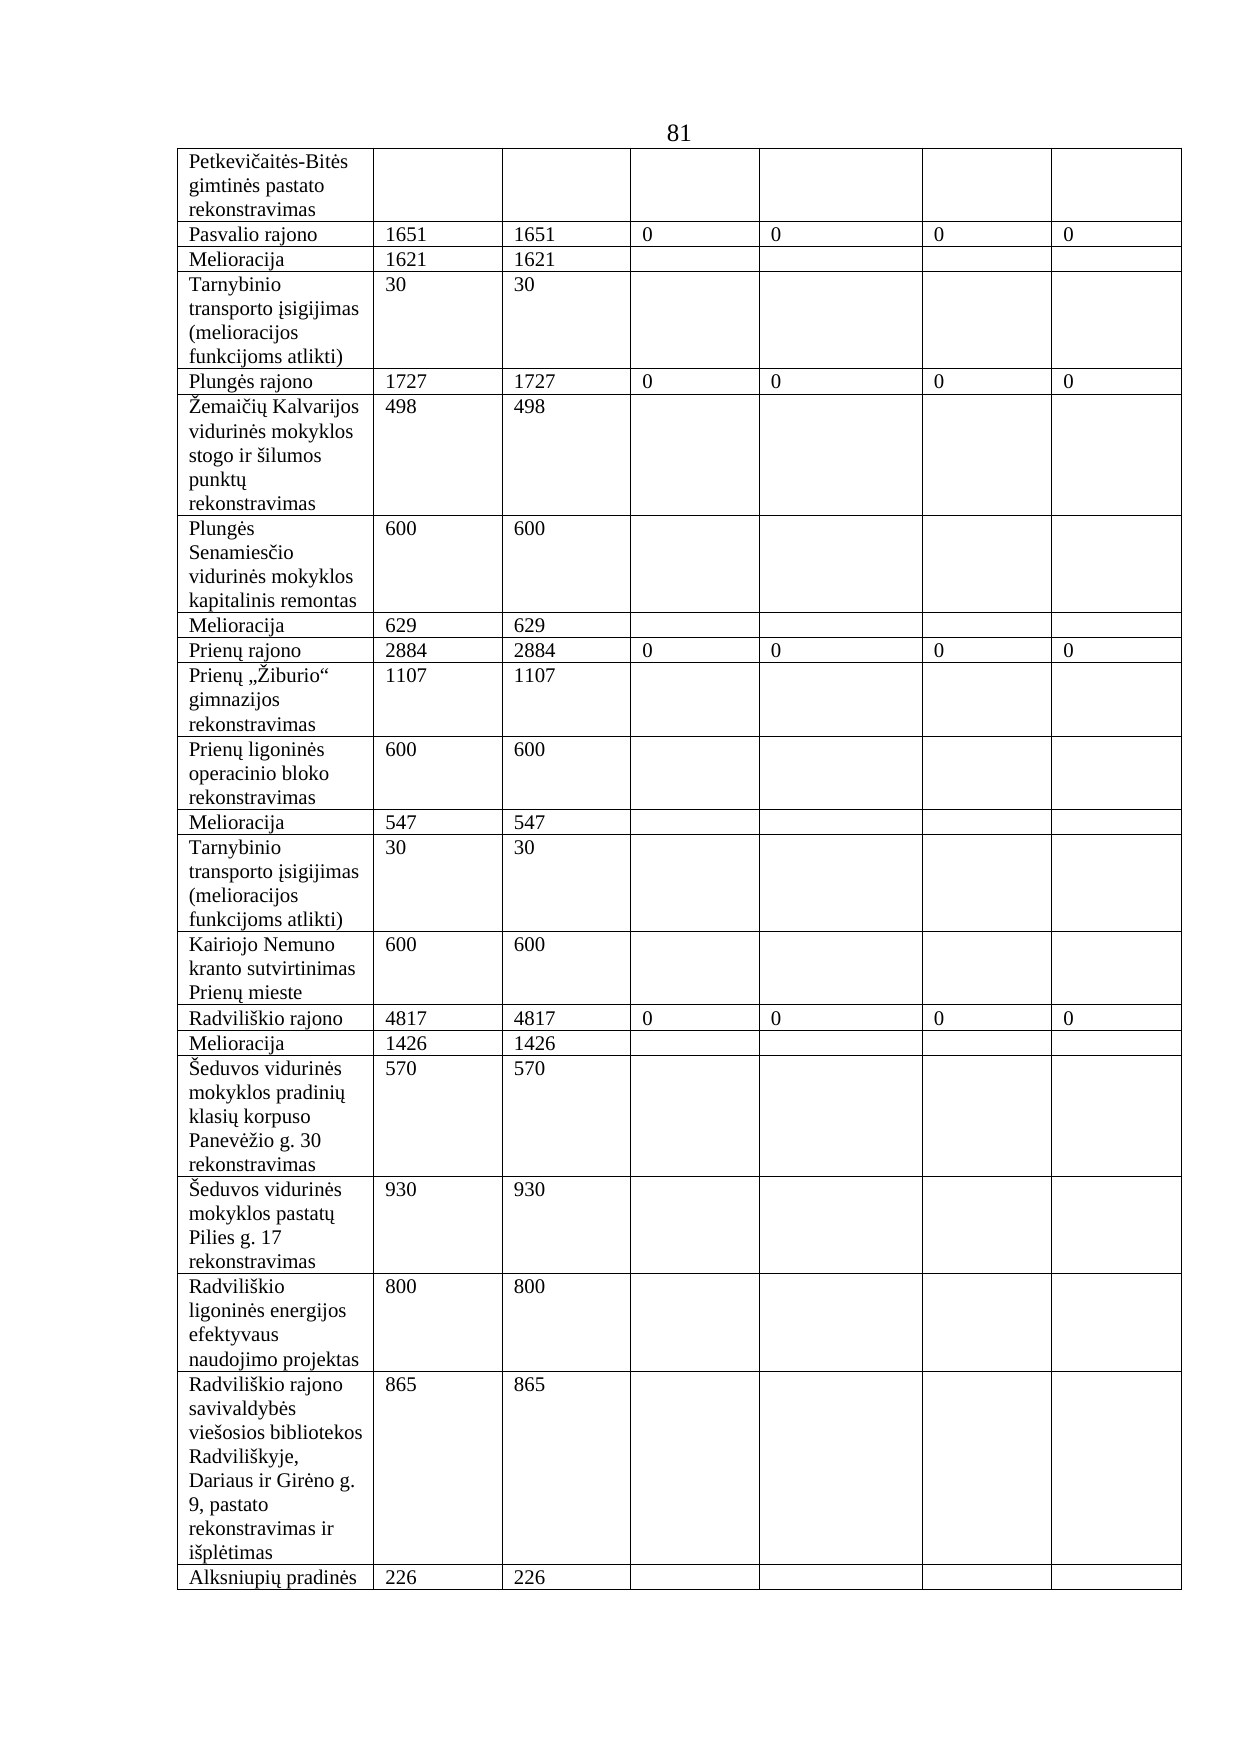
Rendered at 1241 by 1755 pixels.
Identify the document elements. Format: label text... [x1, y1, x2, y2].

table_cell 2884 [374, 638, 502, 662]
table_cell [760, 1565, 922, 1589]
table_cell 800 [503, 1274, 630, 1371]
table_cell 930 [374, 1177, 502, 1273]
table_cell Šeduvos vidurinės mokyklos pastatų Pilies g. 17 rekonstravimas [178, 1177, 373, 1273]
table_cell 0 [760, 222, 922, 246]
table_cell 0 [1052, 1005, 1181, 1029]
table_cell [631, 1372, 759, 1564]
table_cell [760, 737, 922, 809]
table_cell 1651 [374, 222, 502, 246]
table_cell Prienų rajono [178, 638, 373, 662]
table_cell 0 [631, 638, 759, 662]
table_cell 547 [374, 810, 502, 834]
table_cell [923, 1565, 1051, 1589]
table_cell Melioracija [178, 247, 373, 271]
table_cell 1621 [503, 247, 630, 271]
table_cell [923, 932, 1051, 1004]
table_cell 600 [374, 932, 502, 1004]
table_cell 1727 [503, 369, 630, 393]
table_cell [631, 737, 759, 809]
table_cell [760, 272, 922, 368]
table_cell [631, 1565, 759, 1589]
table_cell Prienų „Žiburio“ gimnazijos rekonstravimas [178, 663, 373, 736]
table_cell [760, 1056, 922, 1176]
table_cell [1052, 516, 1181, 612]
table_cell [631, 272, 759, 368]
table_cell Prienų ligoninės operacinio bloko rekonstravimas [178, 737, 373, 809]
table_cell [923, 395, 1051, 515]
table_cell [923, 1056, 1051, 1176]
table_cell Plungės Senamiesčio vidurinės mokyklos kapitalinis remontas [178, 516, 373, 612]
table_cell [923, 247, 1051, 271]
table_cell 930 [503, 1177, 630, 1273]
table_cell 1651 [503, 222, 630, 246]
table_cell 0 [631, 369, 759, 393]
table_cell [923, 516, 1051, 612]
table_cell 4817 [503, 1005, 630, 1029]
table_cell 30 [374, 272, 502, 368]
table_cell [1052, 663, 1181, 736]
table_cell [631, 1177, 759, 1273]
table_cell 1727 [374, 369, 502, 393]
table_cell [1052, 1274, 1181, 1371]
table_cell [760, 247, 922, 271]
table_cell 0 [923, 369, 1051, 393]
table_cell [631, 395, 759, 515]
table_cell 498 [374, 395, 502, 515]
table_cell 600 [503, 516, 630, 612]
table_cell Melioracija [178, 1031, 373, 1054]
table_cell [631, 613, 759, 637]
table_cell [923, 1177, 1051, 1273]
table_cell [760, 516, 922, 612]
table_cell Kairiojo Nemuno kranto sutvirtinimas Prienų mieste [178, 932, 373, 1004]
table_cell [760, 1031, 922, 1054]
table_cell 30 [503, 835, 630, 931]
table_cell [923, 1031, 1051, 1054]
table_cell [631, 1031, 759, 1054]
table_cell [923, 149, 1051, 221]
table_cell 0 [923, 1005, 1051, 1029]
table_cell 4817 [374, 1005, 502, 1029]
table_cell 1426 [503, 1031, 630, 1054]
table_cell [760, 663, 922, 736]
table_cell 0 [923, 222, 1051, 246]
table_cell [923, 737, 1051, 809]
table_cell 30 [374, 835, 502, 931]
table_cell 0 [631, 1005, 759, 1029]
table_cell [631, 835, 759, 931]
table_cell 1621 [374, 247, 502, 271]
table_cell 0 [631, 222, 759, 246]
table_cell [1052, 932, 1181, 1004]
table_cell Melioracija [178, 810, 373, 834]
table_cell Žemaičių Kalvarijos vidurinės mokyklos stogo ir šilumos punktų rekonstravimas [178, 395, 373, 515]
table_cell 570 [503, 1056, 630, 1176]
table_cell [923, 613, 1051, 637]
table_cell 600 [374, 737, 502, 809]
table_cell 1426 [374, 1031, 502, 1054]
table_cell Plungės rajono [178, 369, 373, 393]
table_cell 226 [503, 1565, 630, 1589]
table_cell Tarnybinio transporto įsigijimas (melioracijos funkcijoms atlikti) [178, 835, 373, 931]
table_cell 570 [374, 1056, 502, 1176]
table_cell [631, 247, 759, 271]
table_cell 0 [760, 1005, 922, 1029]
table_cell [760, 613, 922, 637]
table_cell 1107 [503, 663, 630, 736]
table_cell [631, 1274, 759, 1371]
table_cell [923, 1372, 1051, 1564]
table_cell [760, 835, 922, 931]
table_cell Šeduvos vidurinės mokyklos pradinių klasių korpuso Panevėžio g. 30 rekonstravimas [178, 1056, 373, 1176]
table_cell [923, 663, 1051, 736]
table_cell [923, 1274, 1051, 1371]
table_cell Alksniupių pradinės [178, 1565, 373, 1589]
table_cell 629 [503, 613, 630, 637]
table_cell 865 [503, 1372, 630, 1564]
table_cell [631, 149, 759, 221]
table_cell 0 [760, 638, 922, 662]
table_cell Pasvalio rajono [178, 222, 373, 246]
table_cell [1052, 1372, 1181, 1564]
table_cell [1052, 810, 1181, 834]
table_cell 865 [374, 1372, 502, 1564]
table_cell Tarnybinio transporto įsigijimas (melioracijos funkcijoms atlikti) [178, 272, 373, 368]
table_cell [374, 149, 502, 221]
table_cell [1052, 247, 1181, 271]
table_cell [1052, 272, 1181, 368]
table_cell [923, 810, 1051, 834]
table_cell [1052, 149, 1181, 221]
table_cell 0 [923, 638, 1051, 662]
table_cell [760, 810, 922, 834]
table_cell [923, 272, 1051, 368]
table_cell [631, 932, 759, 1004]
table_cell 547 [503, 810, 630, 834]
table_cell [760, 1177, 922, 1273]
table_cell [503, 149, 630, 221]
table_cell [1052, 1031, 1181, 1054]
table_cell 2884 [503, 638, 630, 662]
table_cell [1052, 395, 1181, 515]
table_cell [1052, 1056, 1181, 1176]
table_cell [1052, 613, 1181, 637]
table_cell [1052, 737, 1181, 809]
table_cell 498 [503, 395, 630, 515]
table_cell Radviliškio rajono [178, 1005, 373, 1029]
table_cell 629 [374, 613, 502, 637]
table_cell Radviliškio rajono savivaldybės viešosios bibliotekos Radviliškyje, Dariaus ir Girėno g. 9, pastato rekonstravimas ir išplėtimas [178, 1372, 373, 1564]
table_cell Melioracija [178, 613, 373, 637]
table_cell 226 [374, 1565, 502, 1589]
table_cell [631, 663, 759, 736]
table_cell 800 [374, 1274, 502, 1371]
table_cell [631, 1056, 759, 1176]
table_cell [1052, 835, 1181, 931]
table_cell [760, 149, 922, 221]
table_cell [760, 1274, 922, 1371]
table_cell Petkevičaitės-Bitės gimtinės pastato rekonstravimas [178, 149, 373, 221]
table_cell 600 [503, 737, 630, 809]
table_cell 0 [1052, 222, 1181, 246]
table_cell 0 [760, 369, 922, 393]
table_cell Radviliškio ligoninės energijos efektyvaus naudojimo projektas [178, 1274, 373, 1371]
table_cell 600 [503, 932, 630, 1004]
table_cell [1052, 1565, 1181, 1589]
table_cell 1107 [374, 663, 502, 736]
table_cell 600 [374, 516, 502, 612]
table_cell [760, 1372, 922, 1564]
table_cell [923, 835, 1051, 931]
table_cell [760, 932, 922, 1004]
table_cell [631, 810, 759, 834]
table_cell 0 [1052, 369, 1181, 393]
table_cell 0 [1052, 638, 1181, 662]
table_cell 30 [503, 272, 630, 368]
table_cell [631, 516, 759, 612]
table_cell [1052, 1177, 1181, 1273]
table_cell [760, 395, 922, 515]
